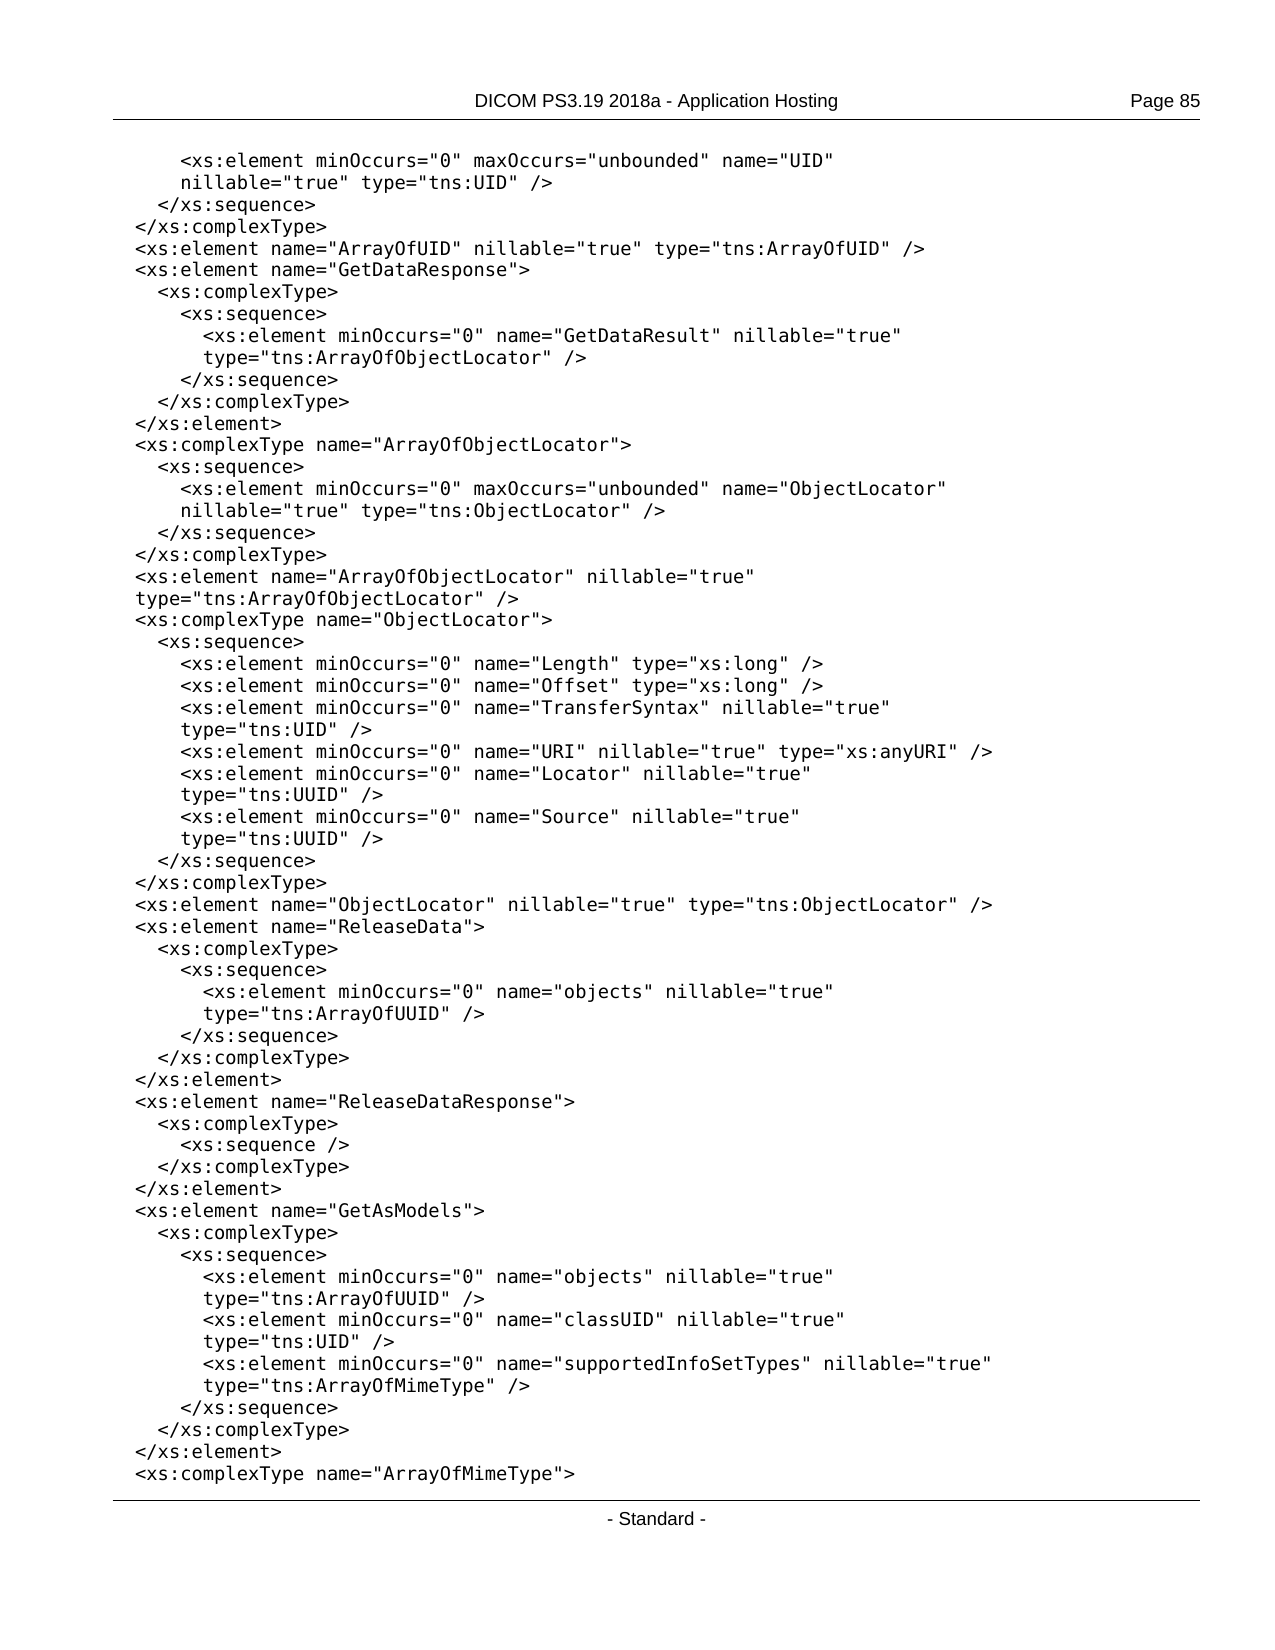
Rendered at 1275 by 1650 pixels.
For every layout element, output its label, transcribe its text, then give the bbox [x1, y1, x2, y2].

text <xs:element minOccurs="0" maxOccurs="unbounded" name="UID" nillable="true" type="tns:UID" /> </xs:sequence> </xs:complexType> <xs:element name="ArrayOfUID" nillable="true" type="tns:ArrayOfUID" /> <xs:element name="GetDataResponse"> <xs:complexType> <xs:sequence> <xs:element minOccurs="0" name="GetDataResult" nillable="true" type="tns:ArrayOfObjectLocator" /> </xs:sequence> </xs:complexType> </xs:element> <xs:complexType name="ArrayOfObjectLocator"> <xs:sequence> <xs:element minOccurs="0" maxOccurs="unbounded" name="ObjectLocator" nillable="true" type="tns:ObjectLocator" /> </xs:sequence> </xs:complexType> <xs:element name="ArrayOfObjectLocator" nillable="true" type="tns:ArrayOfObjectLocator" /> <xs:complexType name="ObjectLocator"> <xs:sequence> <xs:element minOccurs="0" name="Length" type="xs:long" /> <xs:element minOccurs="0" name="Offset" type="xs:long" /> <xs:element minOccurs="0" name="TransferSyntax" nillable="true" type="tns:UID" /> <xs:element minOccurs="0" name="URI" nillable="true" type="xs:anyURI" /> <xs:element minOccurs="0" name="Locator" nillable="true" type="tns:UUID" /> <xs:element minOccurs="0" name="Source" nillable="true" type="tns:UUID" /> </xs:sequence> </xs:complexType> <xs:element name="ObjectLocator" nillable="true" type="tns:ObjectLocator" /> <xs:element name="ReleaseData"> <xs:complexType> <xs:sequence> <xs:element minOccurs="0" name="objects" nillable="true" type="tns:ArrayOfUUID" /> </xs:sequence> </xs:complexType> </xs:element> <xs:element name="ReleaseDataResponse"> <xs:complexType> <xs:sequence /> </xs:complexType> </xs:element> <xs:element name="GetAsModels"> <xs:complexType> <xs:sequence> <xs:element minOccurs="0" name="objects" nillable="true" type="tns:ArrayOfUUID" /> <xs:element minOccurs="0" name="classUID" nillable="true" type="tns:UID" /> <xs:element minOccurs="0" name="supportedInfoSetTypes" nillable="true" type="tns:ArrayOfMimeType" /> </xs:sequence> </xs:complexType> </xs:element> <xs:complexType name="ArrayOfMimeType"> [112, 150, 1200, 1484]
